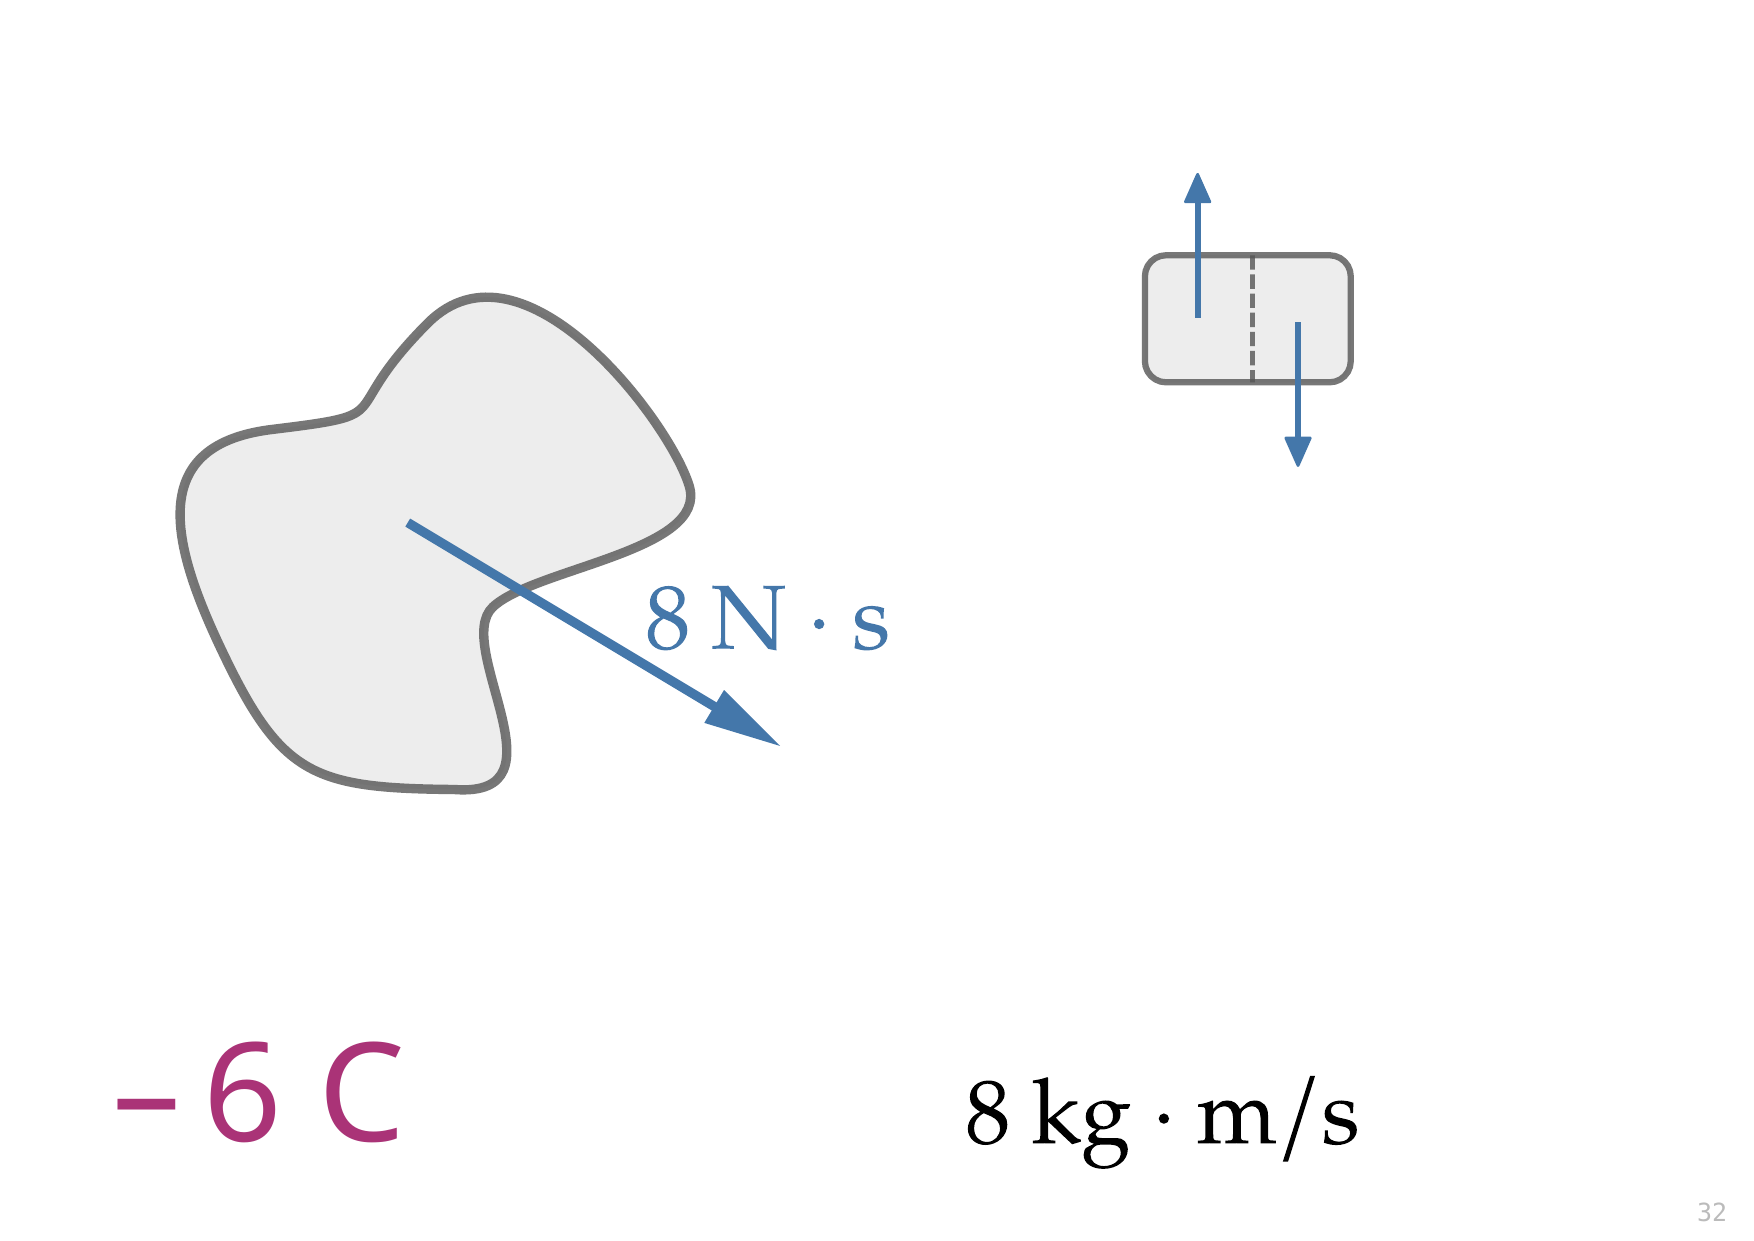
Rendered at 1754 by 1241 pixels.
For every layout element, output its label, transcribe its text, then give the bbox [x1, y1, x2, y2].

text_box [712, 585, 785, 651]
text_box [647, 585, 688, 651]
text_box [1197, 1100, 1276, 1144]
text_box [1282, 1075, 1316, 1162]
text_box [813, 618, 825, 630]
text_box [1158, 1113, 1170, 1124]
text_box [1032, 1077, 1081, 1145]
text_box [1323, 1100, 1357, 1146]
text_box [854, 605, 888, 651]
text_box – 6 C [97, 986, 414, 1139]
text_box [180, 297, 691, 790]
text_box [967, 1080, 1008, 1146]
text_box [1144, 255, 1351, 383]
text_box [1083, 1100, 1131, 1169]
